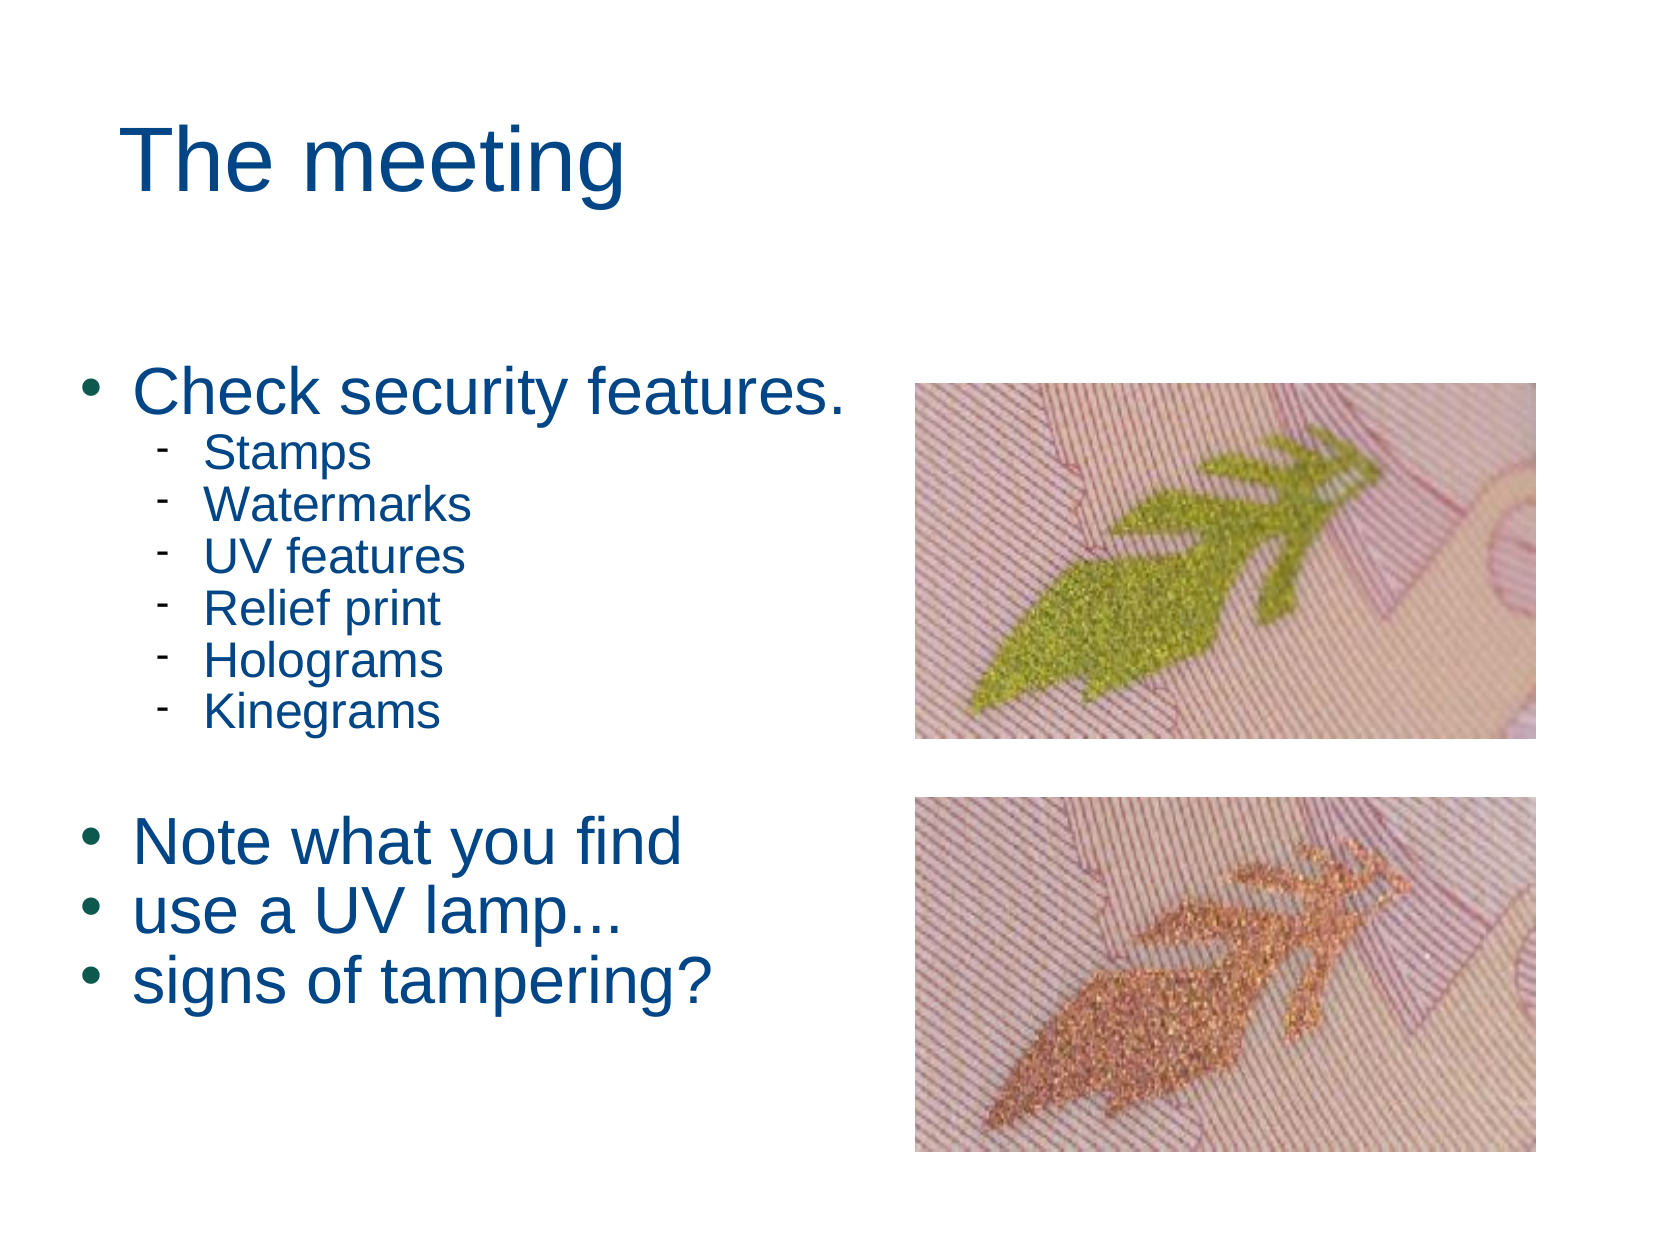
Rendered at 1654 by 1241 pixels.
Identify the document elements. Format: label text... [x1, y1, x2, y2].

list Check security features. Stamps Watermarks UV features Relief print Holograms Kinegrams Note what you find use a UV lamp... signs of tampering? [62, 354, 886, 1194]
picture [915, 383, 1536, 739]
picture [915, 797, 1536, 1152]
title The meeting [118, 29, 765, 237]
